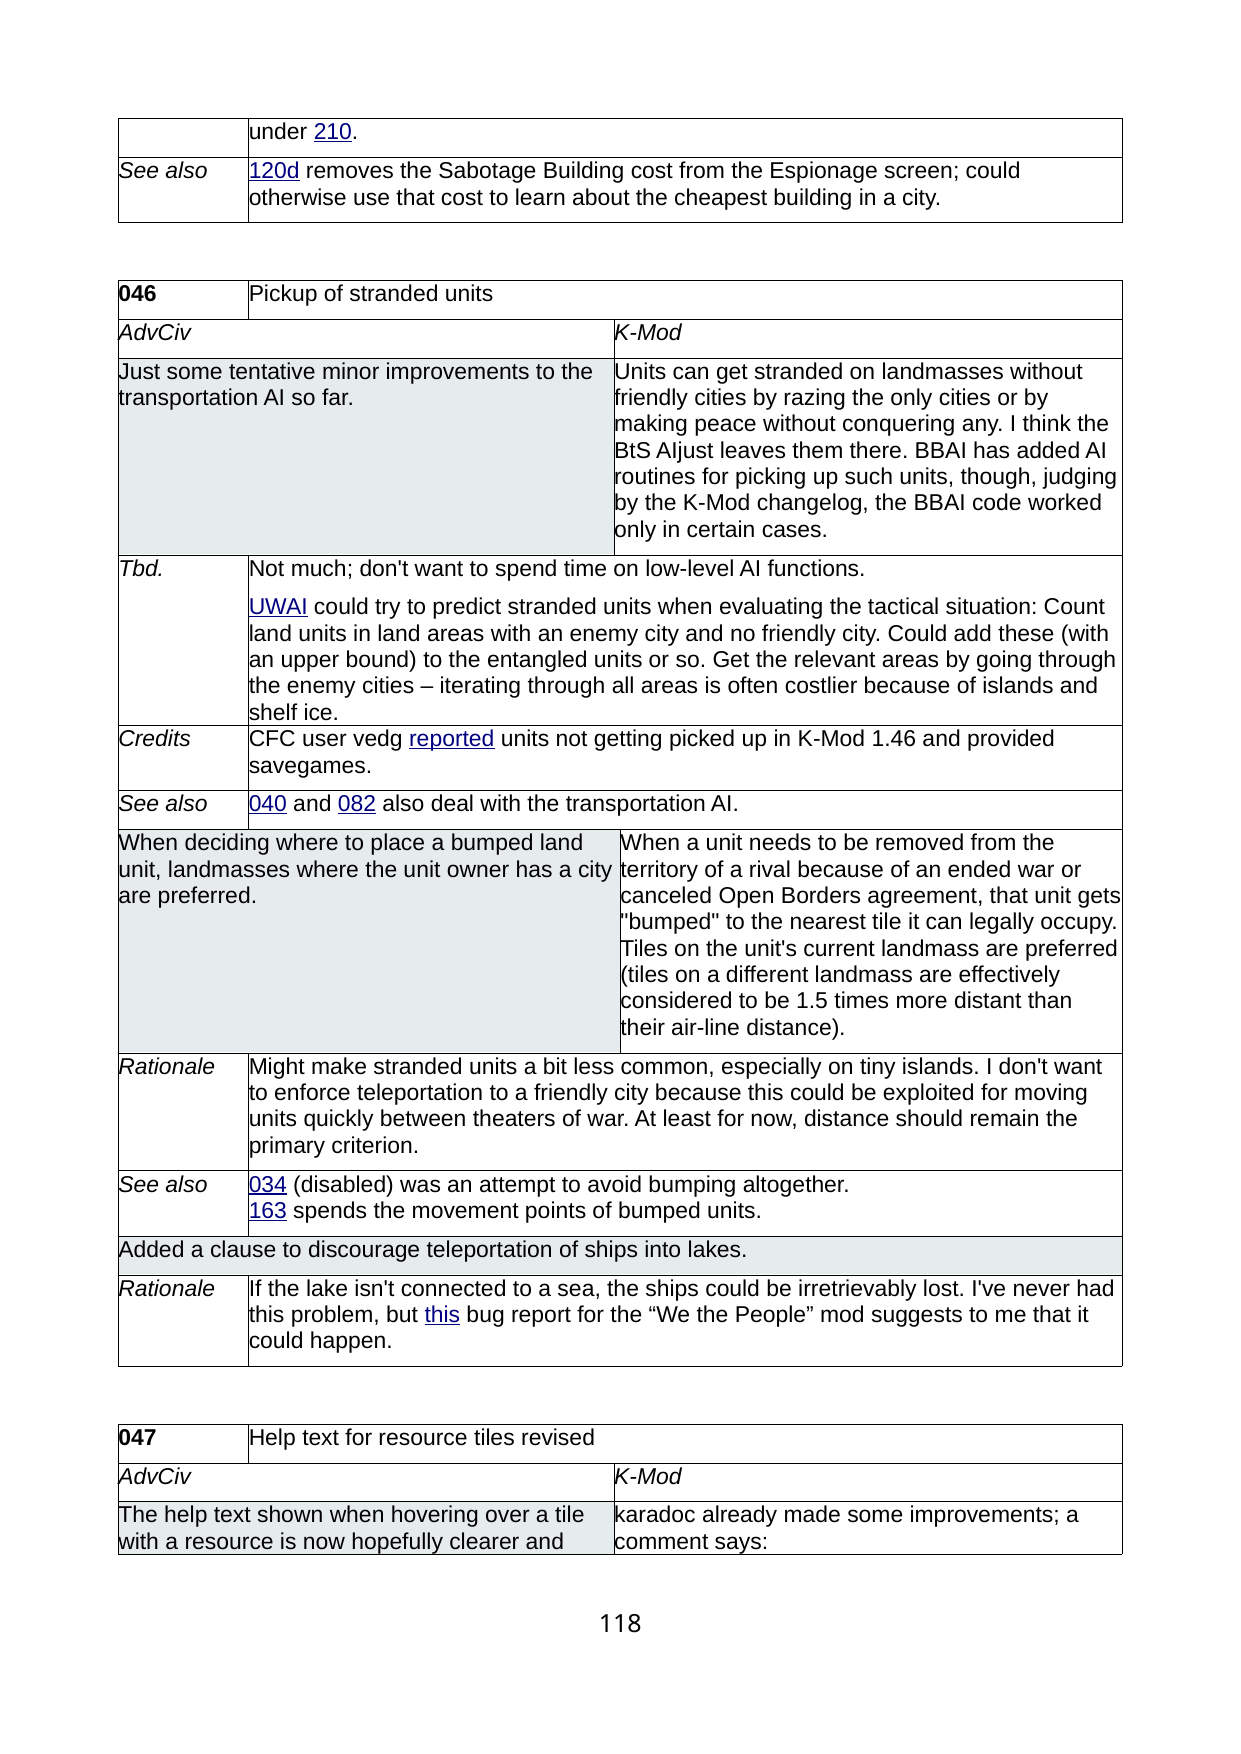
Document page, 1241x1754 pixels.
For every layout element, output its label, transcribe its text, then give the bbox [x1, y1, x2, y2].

table_cell karadoc already made some improvements; a comment says: [615, 1502, 1122, 1554]
table_cell When a unit needs to be removed from the territory of a rival because of an ended war or canceled Open Borders agreement, that unit gets "bumped" to the nearest tile it can legally occupy. Tiles on the unit's current landmass are preferred (tiles on a different landmass are effectively considered to be 1.5 times more distant than their air-line distance). [621, 830, 1122, 1052]
table_cell When deciding where to place a bumped land unit, landmasses where the unit owner has a city are preferred. [119, 830, 620, 1052]
table_cell See also [119, 1171, 248, 1236]
table_header 046 [119, 281, 248, 319]
table_cell Credits [119, 726, 248, 790]
table_cell Tbd. [119, 556, 248, 725]
table_cell under 210. [249, 119, 1122, 157]
table_header 047 [119, 1425, 248, 1462]
table_cell See also [119, 158, 248, 222]
table_cell Not much; don't want to spend time on low-level AI functions. UWAI could try to predict stranded units when evaluating the tactical situation: Count land units in land areas with an enemy city and no friendly city. Could add these (with an upper bound) to the entangled units or so. Get the relevant areas by going through the enemy cities – iterating through all areas is often costlier because of islands and shelf ice. [249, 556, 1122, 725]
table_cell Just some tentative minor improvements to the transportation AI so far. [119, 359, 614, 554]
table_cell Rationale [119, 1054, 248, 1170]
table_cell See also [119, 791, 248, 829]
table_cell If the lake isn't connected to a sea, the ships could be irretrievably lost. I've never had this problem, but this bug report for the “We the People” mod suggests to me that it could happen. [249, 1276, 1122, 1366]
table_cell 034 (disabled) was an attempt to avoid bumping altogether. 163 spends the movement points of bumped units. [249, 1171, 1122, 1236]
table_header Help text for resource tiles revised [249, 1425, 1122, 1462]
table_cell Might make stranded units a bit less common, especially on tiny islands. I don't want to enforce teleportation to a friendly city because this could be exploited for moving units quickly between theaters of war. At least for now, distance should remain the primary criterion. [249, 1054, 1122, 1170]
table_header Pickup of stranded units [249, 281, 1122, 319]
table_cell 040 and 082 also deal with the transportation AI. [249, 791, 1122, 829]
table_cell AdvCiv [119, 320, 614, 357]
table_cell The help text shown when hovering over a tile with a resource is now hopefully clearer and [119, 1502, 614, 1554]
table_cell K-Mod [615, 320, 1122, 357]
table_cell Units can get stranded on landmasses without friendly cities by razing the only cities or by making peace without conquering any. I think the BtS AIjust leaves them there. BBAI has added AI routines for picking up such units, though, judging by the K-Mod changelog, the BBAI code worked only in certain cases. [615, 359, 1122, 554]
table_cell CFC user vedg reported units not getting picked up in K-Mod 1.46 and provided savegames. [249, 726, 1122, 790]
table_cell Added a clause to discourage teleportation of ships into lakes. [119, 1237, 1122, 1274]
table_cell Rationale [119, 1276, 248, 1366]
table_cell AdvCiv [119, 1464, 614, 1501]
table_cell K-Mod [615, 1464, 1122, 1501]
table_cell 120d removes the Sabotage Building cost from the Espionage screen; could otherwise use that cost to learn about the cheapest building in a city. [249, 158, 1122, 222]
table_cell [119, 119, 248, 157]
